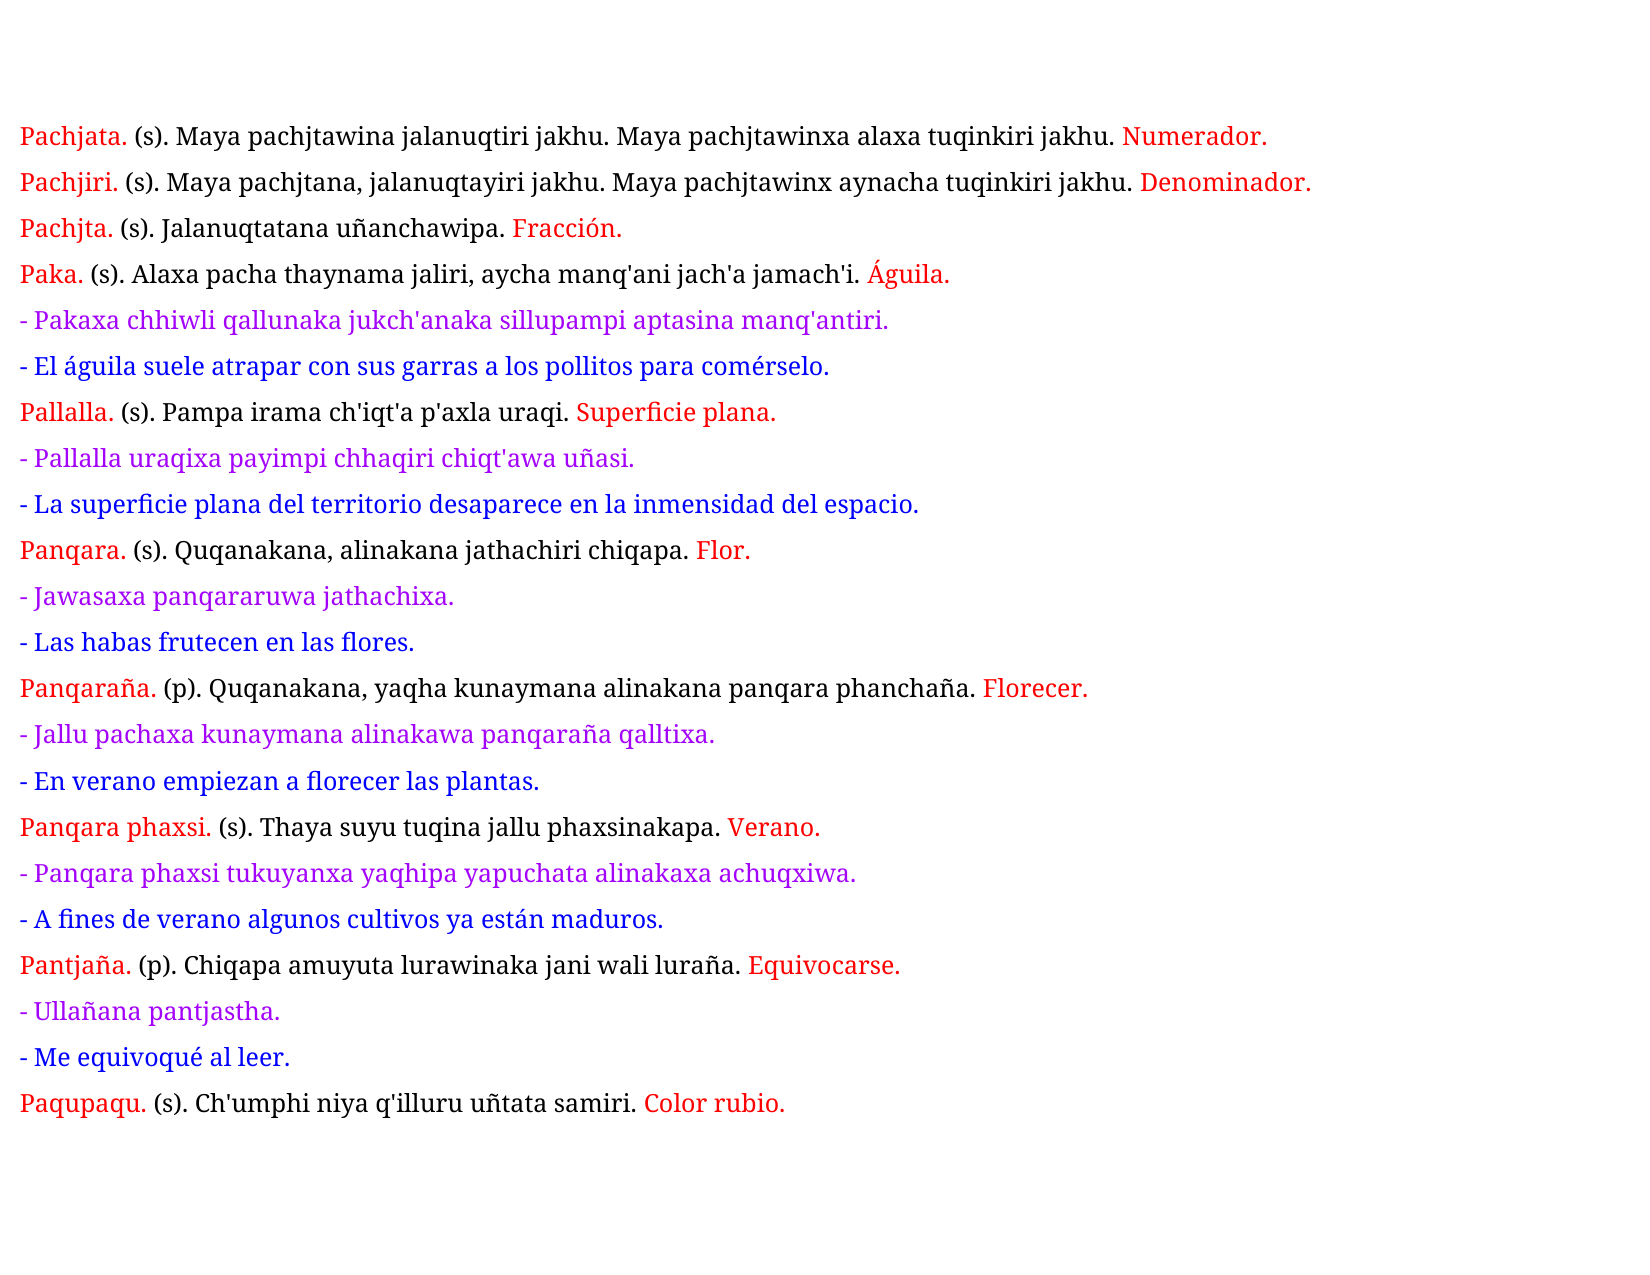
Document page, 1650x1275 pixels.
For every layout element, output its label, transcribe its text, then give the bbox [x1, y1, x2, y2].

text Panqara. (s). Quqanakana, alinakana jathachiri chiqapa. Flor. [19, 533, 1616, 567]
text - Jallu pachaxa kunaymana alinakawa panqaraña qalltixa. [19, 717, 1616, 751]
text Pachjiri. (s). Maya pachjtana, jalanuqtayiri jakhu. Maya pachjtawinx aynacha tuqinkiri jakhu. Denominador. [19, 164, 1616, 199]
text - En verano empiezan a florecer las plantas. [19, 763, 1616, 797]
text Panqaraña. (p). Quqanakana, yaqha kunaymana alinakana panqara phanchaña. Florecer. [19, 671, 1616, 705]
text Paka. (s). Alaxa pacha thaynama jaliri, aycha manq'ani jach'a jamach'i. Águila. [19, 257, 1616, 291]
text Pallalla. (s). Pampa irama ch'iqt'a p'axla uraqi. Superficie plana. [19, 395, 1616, 429]
text - Ullañana pantjastha. [19, 993, 1616, 1027]
text Pantjaña. (p). Chiqapa amuyuta lurawinaka jani wali luraña. Equivocarse. [19, 947, 1616, 981]
text - Me equivoqué al leer. [19, 1039, 1616, 1073]
text - Las habas frutecen en las flores. [19, 625, 1616, 659]
text Paqupaqu. (s). Ch'umphi niya q'illuru uñtata samiri. Color rubio. [19, 1085, 1616, 1119]
text - Pakaxa chhiwli qallunaka jukch'anaka sillupampi aptasina manq'antiri. [19, 303, 1616, 337]
text - El águila suele atrapar con sus garras a los pollitos para comérselo. [19, 349, 1616, 383]
text - La superficie plana del territorio desaparece en la inmensidad del espacio. [19, 487, 1616, 521]
text - A fines de verano algunos cultivos ya están maduros. [19, 901, 1616, 935]
text - Panqara phaxsi tukuyanxa yaqhipa yapuchata alinakaxa achuqxiwa. [19, 855, 1616, 889]
text - Jawasaxa panqararuwa jathachixa. [19, 579, 1616, 613]
text Panqara phaxsi. (s). Thaya suyu tuqina jallu phaxsinakapa. Verano. [19, 809, 1616, 843]
text Pachjta. (s). Jalanuqtatana uñanchawipa. Fracción. [19, 211, 1616, 245]
text Pachjata. (s). Maya pachjtawina jalanuqtiri jakhu. Maya pachjtawinxa alaxa tuqinkiri jakhu. Numerador. [19, 118, 1616, 153]
text - Pallalla uraqixa payimpi chhaqiri chiqt'awa uñasi. [19, 441, 1616, 475]
